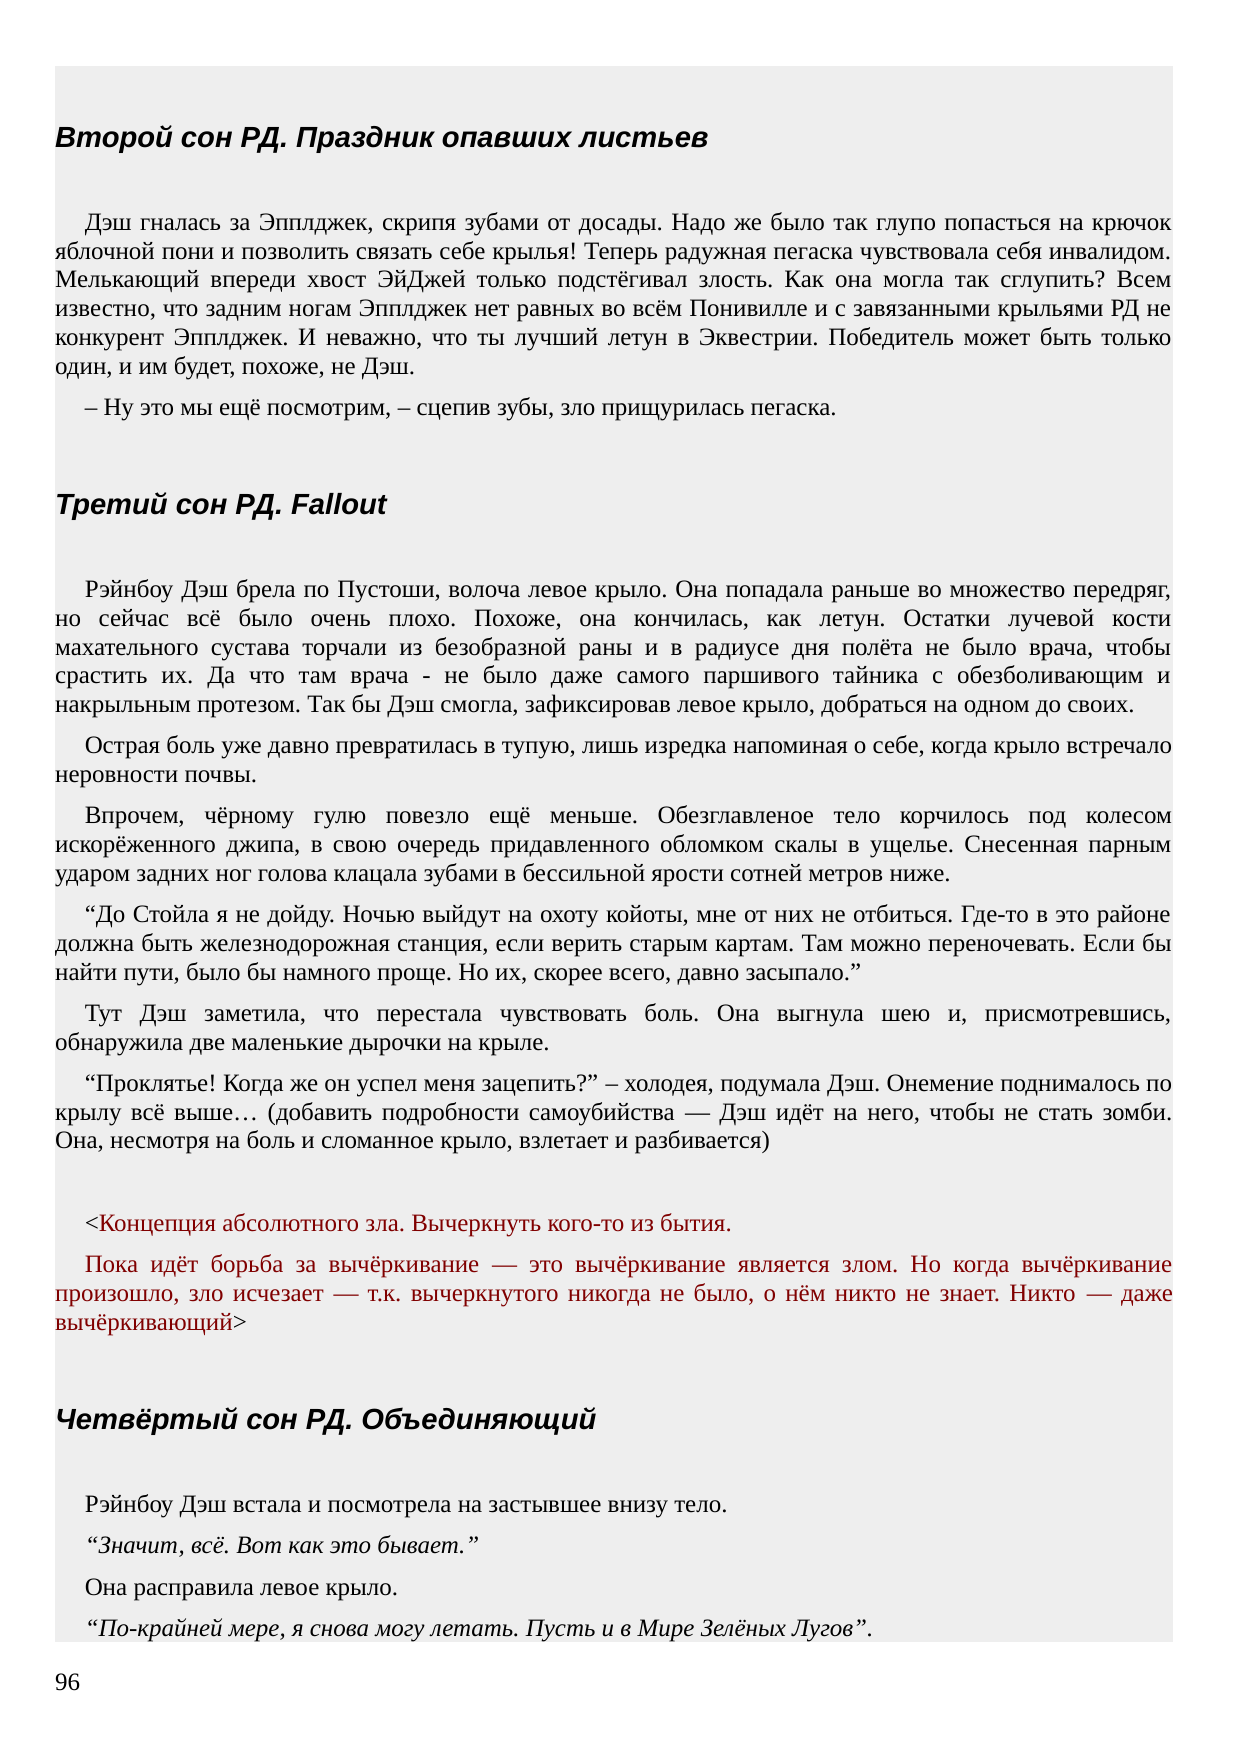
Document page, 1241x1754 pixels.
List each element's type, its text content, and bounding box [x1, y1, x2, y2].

subtitle Четвёртый сон РД. Объединяющий [55, 1402, 1173, 1435]
text “Проклятье! Когда же он успел меня зацепить?” – холодея, подумала Дэш. Онемение поднималось по крылу всё выше… (добавить подробности самоубийства — Дэш идёт на него, чтобы не стать зомби. Она, несмотря на боль и сломанное крыло, взлетает и разбивается) [55, 1068, 1173, 1154]
text Впрочем, чёрному гулю повезло ещё меньше. Обезглавленое тело корчилось под колесом искорёженного джипа, в свою очередь придавленного обломком скалы в ущелье. Снесенная парным ударом задних ног голова клацала зубами в бессильной ярости сотней метров ниже. [55, 801, 1173, 887]
text Рэйнбоу Дэш встала и посмотрела на застывшее внизу тело. [55, 1489, 1173, 1518]
text “До Стойла я не дойду. Ночью выйдут на охоту койоты, мне от них не отбиться. Где-то в это районе должна быть железнодорожная станция, если верить старым картам. Там можно переночевать. Если бы найти пути, было бы намного проще. Но их, скорее всего, давно засыпало.” [55, 899, 1173, 986]
text <Концепция абсолютного зла. Вычеркнуть кого-то из бытия. [55, 1208, 1173, 1237]
text Рэйнбоу Дэш брела по Пустоши, волоча левое крыло. Она попадала раньше во множество передряг, но сейчас всё было очень плохо. Похоже, она кончилась, как летун. Остатки лучевой кости махательного сустава торчали из безобразной раны и в радиусе дня полёта не было врача, чтобы срастить их. Да что там врача - не было даже самого паршивого тайника с обезболивающим и накрыльным протезом. Так бы Дэш смогла, зафиксировав левое крыло, добраться на одном до своих. [55, 574, 1173, 718]
text Она расправила левое крыло. [55, 1572, 1173, 1600]
subtitle Второй сон РД. Праздник опавших листьев [55, 120, 1173, 153]
text Тут Дэш заметила, что перестала чувствовать боль. Она выгнула шею и, присмотревшись, обнаружила две маленькие дырочки на крыле. [55, 998, 1173, 1056]
text Пока идёт борьба за вычёркивание — это вычёркивание является злом. Но когда вычёркивание произошло, зло исчезает — т.к. вычеркнутого никогда не было, о нём никто не знает. Никто — даже вычёркивающий> [55, 1249, 1173, 1336]
subtitle Третий сон РД. Fallout [55, 487, 1173, 521]
text “Значит, всё. Вот как это бывает.” [55, 1530, 1173, 1559]
text “По-крайней мере, я снова могу летать. Пусть и в Мире Зелёных Лугов”. [55, 1613, 1173, 1642]
text Острая боль уже давно превратилась в тупую, лишь изредка напоминая о себе, когда крыло встречало неровности почвы. [55, 731, 1173, 788]
text Дэш гналась за Эпплджек, скрипя зубами от досады. Надо же было так глупо попасться на крючок яблочной пони и позволить связать себе крылья! Теперь радужная пегаска чувствовала себя инвалидом. Мелькающий впереди хвост ЭйДжей только подстёгивал злость. Как она могла так сглупить? Всем известно, что задним ногам Эпплджек нет равных во всём Понивилле и с завязанными крыльями РД не конкурент Эпплджек. И неважно, что ты лучший летун в Эквестрии. Победитель может быть только один, и им будет, похоже, не Дэш. [55, 207, 1173, 379]
text – Ну это мы ещё посмотрим, – сцепив зубы, зло прищурилась пегаска. [55, 392, 1173, 421]
